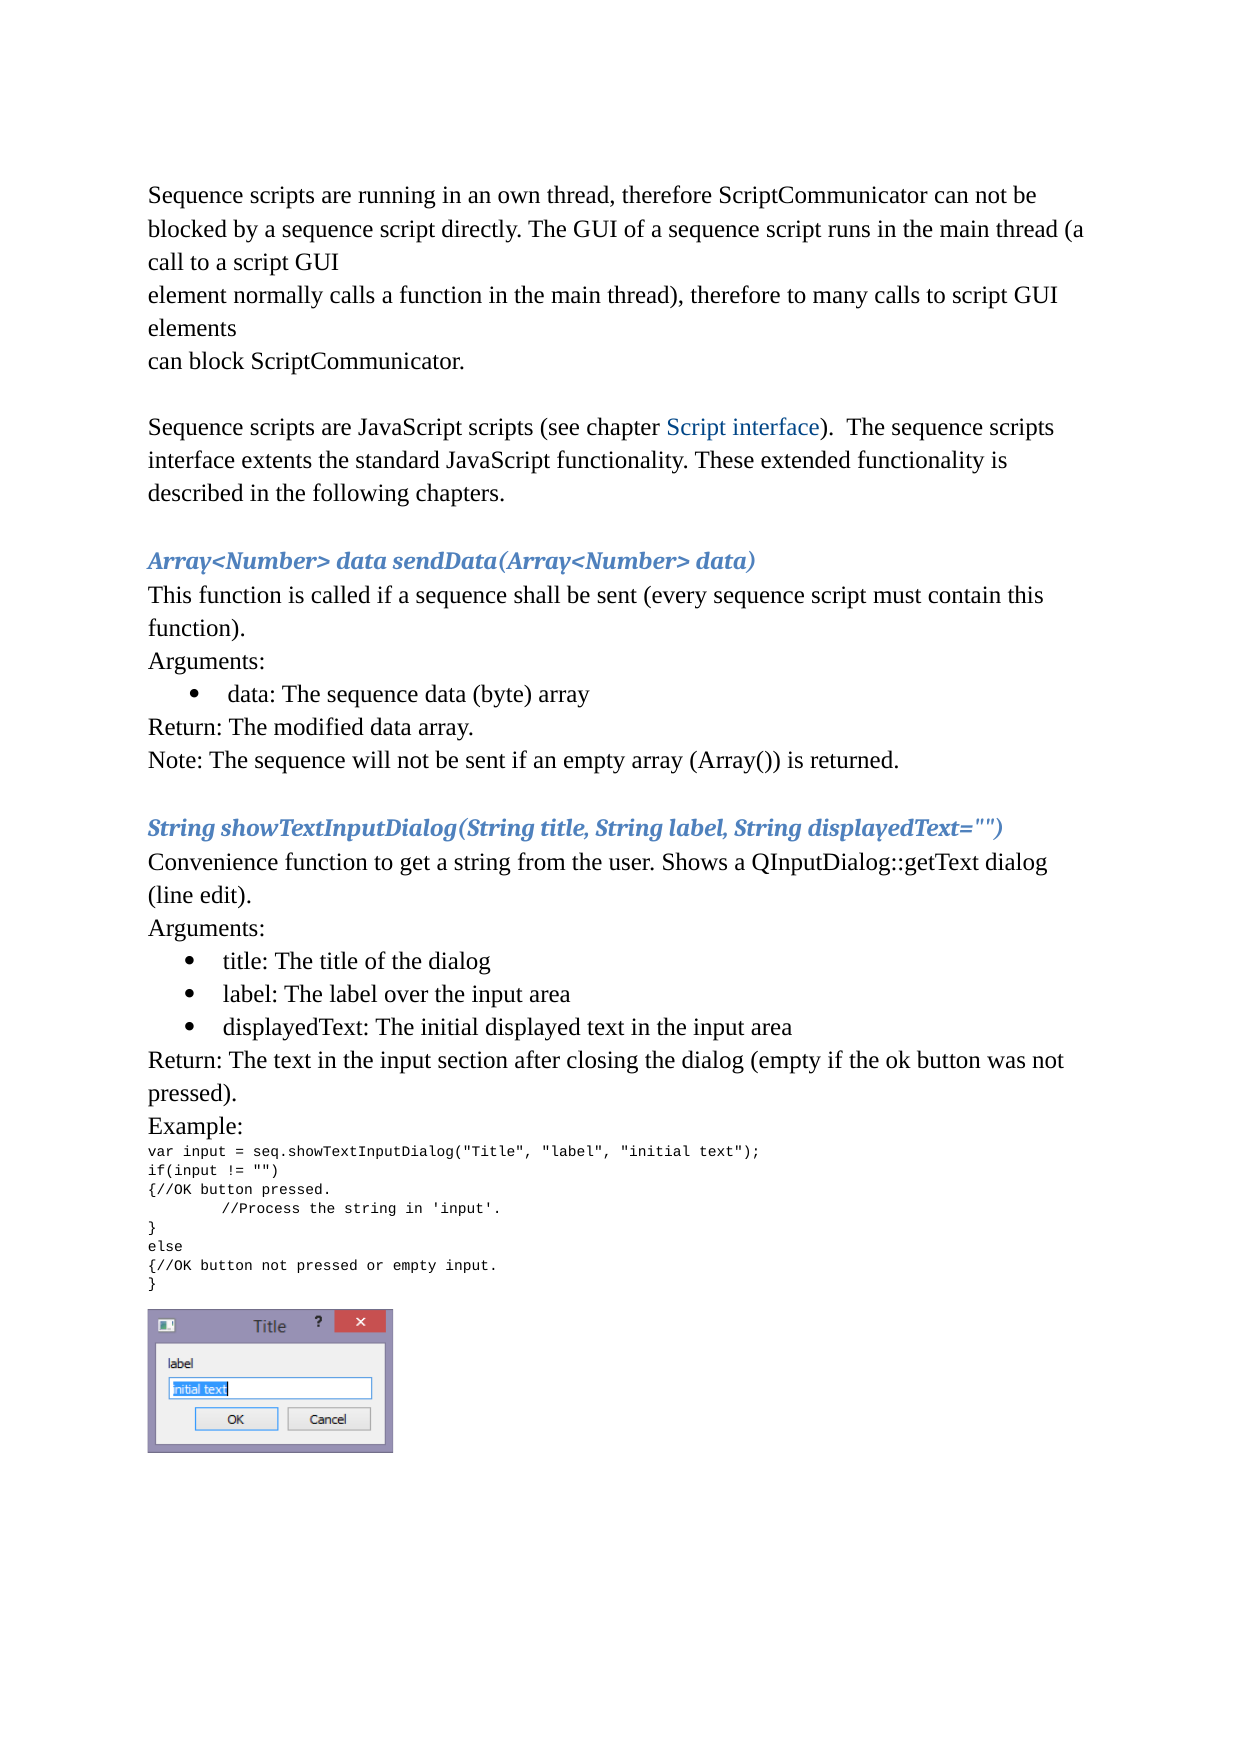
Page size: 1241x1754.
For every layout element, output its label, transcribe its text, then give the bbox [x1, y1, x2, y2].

text element normally calls a function in the main thread), therefore to many calls to script GUI elements [148, 280, 1093, 341]
text Example: [148, 1111, 1093, 1140]
text {//OK button not pressed or empty input. [148, 1258, 1093, 1274]
text var input = seq.showTextInputDialog("Title", "label", "initial text"); [148, 1144, 1093, 1161]
text Sequence scripts are running in an own thread, therefore ScriptCommunicator can not be blocked by a sequence script directly. The GUI of a sequence script runs in the main thread (a call to a script GUI [148, 181, 1093, 275]
text } [148, 1220, 1093, 1236]
text {//OK button pressed. [148, 1182, 1093, 1198]
text else [148, 1239, 1093, 1255]
subtitle Array<Number> data sendData(Array<Number> data) [148, 547, 1093, 576]
text Return: The modified data array. [148, 712, 1093, 741]
text //Process the string in 'input'. [148, 1201, 1093, 1217]
picture [147, 1309, 394, 1453]
text Convenience function to get a string from the user. Shows a QInputDialog::getText dialog (line edit). [148, 847, 1093, 909]
list data: The sequence data (byte) array [190, 679, 1093, 708]
text Note: The sequence will not be sent if an empty array (Array()) is returned. [148, 745, 1093, 774]
text Sequence scripts are JavaScript scripts (see chapter Script interface). The sequence scripts interface extents the standard JavaScript functionality. These extended functionality is described in the following chapters. [148, 412, 1093, 507]
list displayedText: The initial displayed text in the input area [185, 1012, 1093, 1041]
text Return: The text in the input section after closing the dialog (empty if the ok button was not pressed). [148, 1045, 1093, 1107]
text This function is called if a sequence shall be sent (every sequence script must contain this function). [148, 580, 1093, 642]
subtitle String showTextInputDialog(String title, String label, String displayedText="") [148, 814, 1093, 843]
text Arguments: [148, 646, 1093, 674]
text can block ScriptCommunicator. [148, 346, 1093, 374]
list title: The title of the dialog [185, 946, 1093, 975]
text } [148, 1277, 1093, 1293]
text if(input != "") [148, 1163, 1093, 1179]
list label: The label over the input area [185, 979, 1093, 1008]
text Arguments: [148, 913, 1093, 942]
